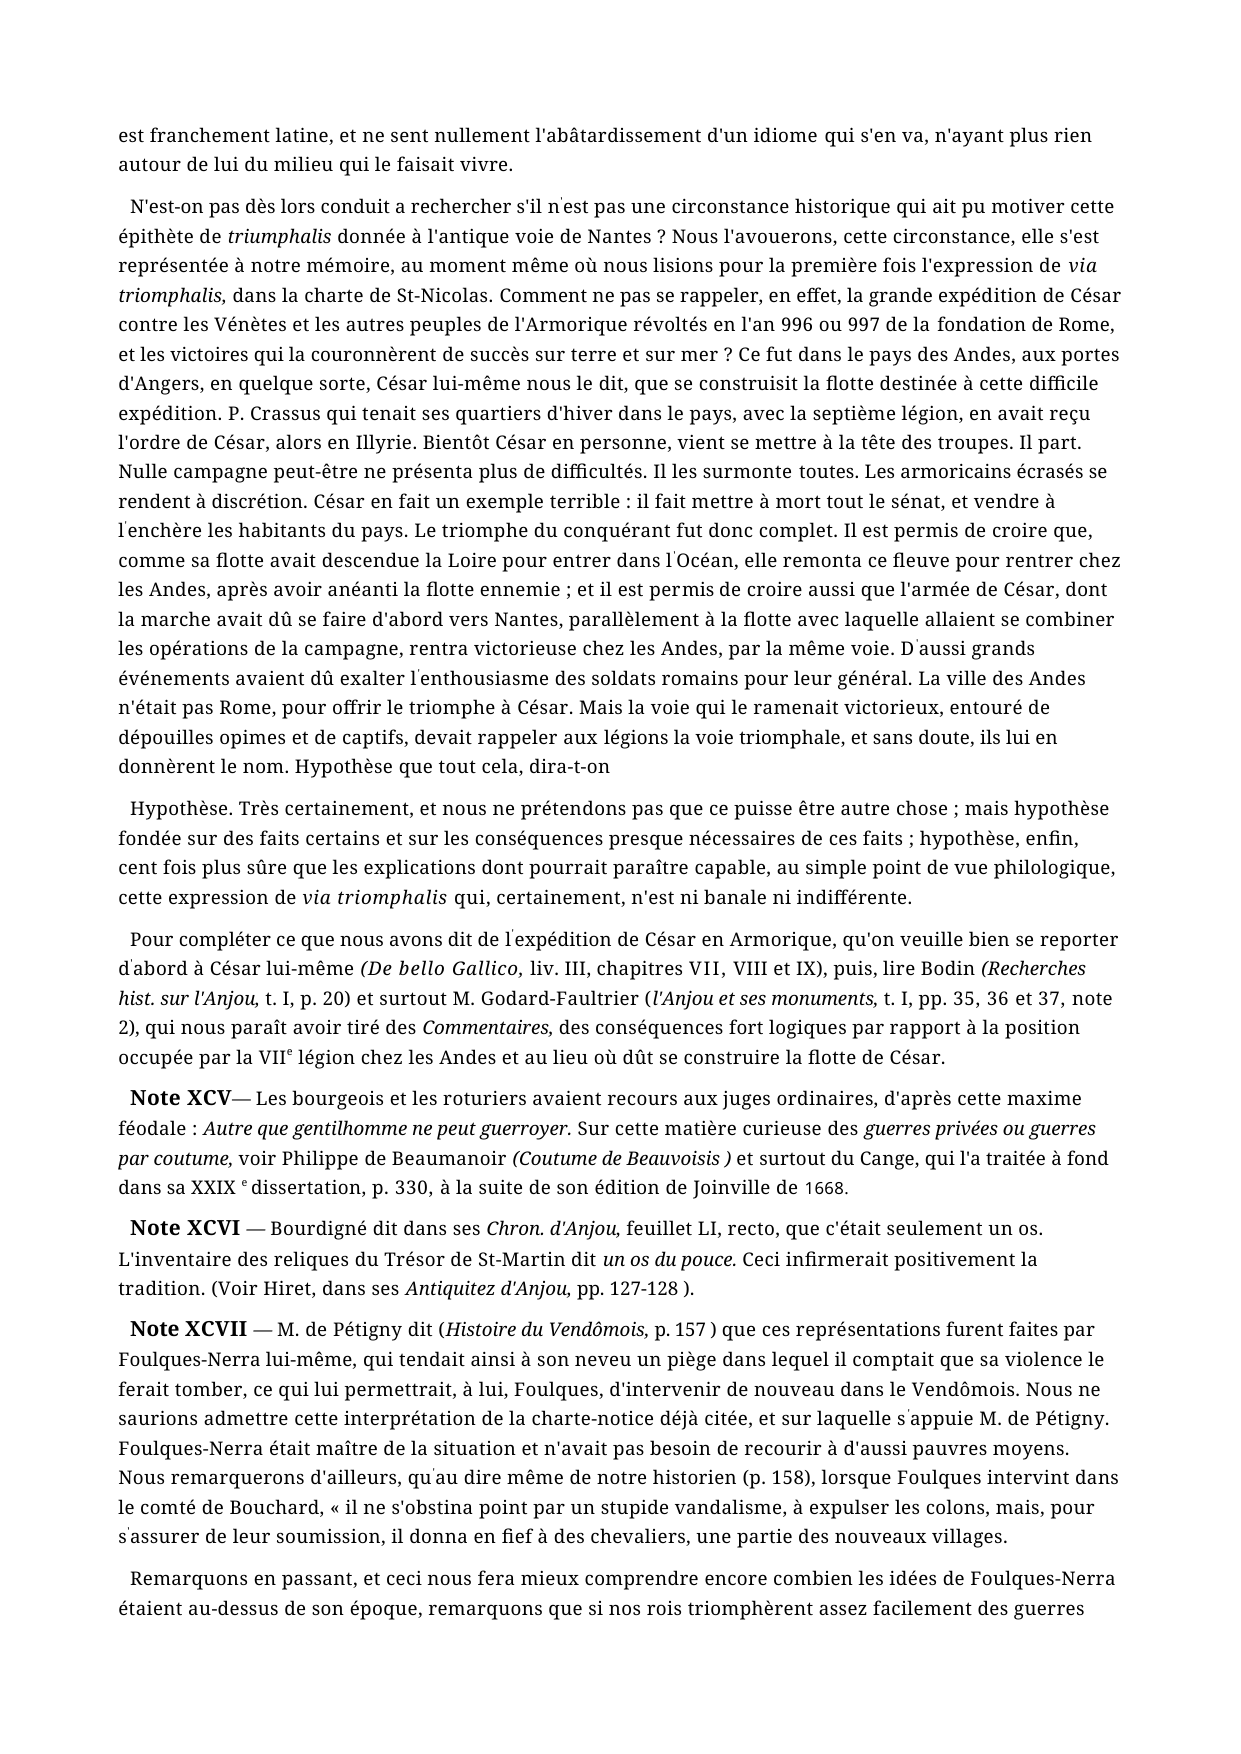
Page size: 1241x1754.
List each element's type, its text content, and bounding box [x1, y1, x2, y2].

text est franchement latine, et ne sent nullement l'abâtardissement d'un idiome qui s'en va, n'ayant plus rien autour de lui du milieu qui le faisait vivre. [118, 118, 1122, 177]
text Note XCV— Les bourgeois et les roturiers avaient recours aux juges ordinaires, d'après cette maxime féodale : Autre que gentilhomme ne peut guerroyer. Sur cette matière curieuse des guerres privées ou guerres par coutume, voir Philippe de Beaumanoir (Coutume de Beauvoisis ) et surtout du Cange, qui l'a traitée à fond dans sa XXIX e dissertation, p. 330, à la suite de son édition de Joinville de 1668. [118, 1082, 1122, 1200]
text N'est-on pas dès lors conduit a rechercher s'il n'est pas une circonstance historique qui ait pu motiver cette épithète de triumphalis donnée à l'antique voie de Nantes ? Nous l'avouerons, cette circonstance, elle s'est représentée à notre mémoire, au moment même où nous lisions pour la première fois l'expression de via triomphalis, dans la charte de St-Nicolas. Comment ne pas se rappeler, en effet, la grande expédition de César contre les Vénètes et les autres peuples de l'Armorique révoltés en l'an 996 ou 997 de la fondation de Rome, et les victoires qui la couronnèrent de succès sur terre et sur mer ? Ce fut dans le pays des Andes, aux portes d'Angers, en quelque sorte, César lui-même nous le dit, que se construisit la flotte destinée à cette difficile expédition. P. Crassus qui tenait ses quartiers d'hiver dans le pays, avec la septième légion, en avait reçu l'ordre de César, alors en Illyrie. Bientôt César en personne, vient se mettre à la tête des troupes. Il part. Nulle campagne peut-être ne présenta plus de difficultés. Il les surmonte toutes. Les armoricains écrasés se rendent à discrétion. César en fait un exemple terrible : il fait mettre à mort tout le sénat, et vendre à l'enchère les habitants du pays. Le triomphe du conquérant fut donc complet. Il est permis de croire que, comme sa flotte avait descendue la Loire pour entrer dans l'Océan, elle remonta ce fleuve pour rentrer chez les Andes, après avoir anéanti la flotte ennemie ; et il est permis de croire aussi que l'armée de César, dont la marche avait dû se faire d'abord vers Nantes, parallèlement à la flotte avec laquelle allaient se combiner les opérations de la campagne, rentra victorieuse chez les Andes, par la même voie. D'aussi grands événements avaient dû exalter l'enthousiasme des soldats romains pour leur général. La ville des Andes n'était pas Rome, pour offrir le triomphe à César. Mais la voie qui le ramenait victorieux, entouré de dépouilles opimes et de captifs, devait rappeler aux légions la voie triomphale, et sans doute, ils lui en donnèrent le nom. Hypothèse que tout cela, dira-t-on [118, 189, 1122, 779]
text Remarquons en passant, et ceci nous fera mieux comprendre encore combien les idées de Foulques-Nerra étaient au-dessus de son époque, remarquons que si nos rois triomphèrent assez facilement des guerres [118, 1562, 1122, 1621]
text Note XCVII — M. de Pétigny dit (Histoire du Vendômois, p. 157 ) que ces représentations furent faites par Foulques-Nerra lui-même, qui tendait ainsi à son neveu un piège dans lequel il comptait que sa violence le ferait tomber, ce qui lui permettrait, à lui, Foulques, d'intervenir de nouveau dans le Vendômois. Nous ne saurions admettre cette interprétation de la charte-notice déjà citée, et sur laquelle s'appuie M. de Pétigny. Foulques-Nerra était maître de la situation et n'avait pas besoin de recourir à d'aussi pauvres moyens. Nous remarquerons d'ailleurs, qu'au dire même de notre historien (p. 158), lorsque Foulques intervint dans le comté de Bouchard, « il ne s'obstina point par un stupide vandalisme, à expulser les colons, mais, pour s'assurer de leur soumission, il donna en fief à des chevaliers, une partie des nouveaux villages. [118, 1313, 1122, 1549]
text Hypothèse. Très certainement, et nous ne prétendons pas que ce puisse être autre chose ; mais hypothèse fondée sur des faits certains et sur les conséquences presque nécessaires de ces faits ; hypothèse, enfin, cent fois plus sûre que les explications dont pourrait paraître capable, au simple point de vue philologique, cette expression de via triomphalis qui, certainement, n'est ni banale ni indifférente. [118, 792, 1122, 909]
text Pour compléter ce que nous avons dit de l'expédition de César en Armorique, qu'on veuille bien se reporter d'abord à César lui-même (De bello Gallico, liv. III, chapitres VII, VIII et IX), puis, lire Bodin (Recherches hist. sur l'Anjou, t. I, p. 20) et surtout M. Godard-Faultrier (l'Anjou et ses monuments, t. I, pp. 35, 36 et 37, note 2), qui nous paraît avoir tiré des Commentaires, des conséquences fort logiques par rapport à la position occupée par la VIIe légion chez les Andes et au lieu où dût se construire la flotte de César. [118, 922, 1122, 1069]
text Note XCVI — Bourdigné dit dans ses Chron. d'Anjou, feuillet LI, recto, que c'était seulement un os. L'inventaire des reliques du Trésor de St-Martin dit un os du pouce. Ceci infirmerait positivement la tradition. (Voir Hiret, dans ses Antiquitez d'Anjou, pp. 127-128 ). [118, 1212, 1122, 1301]
